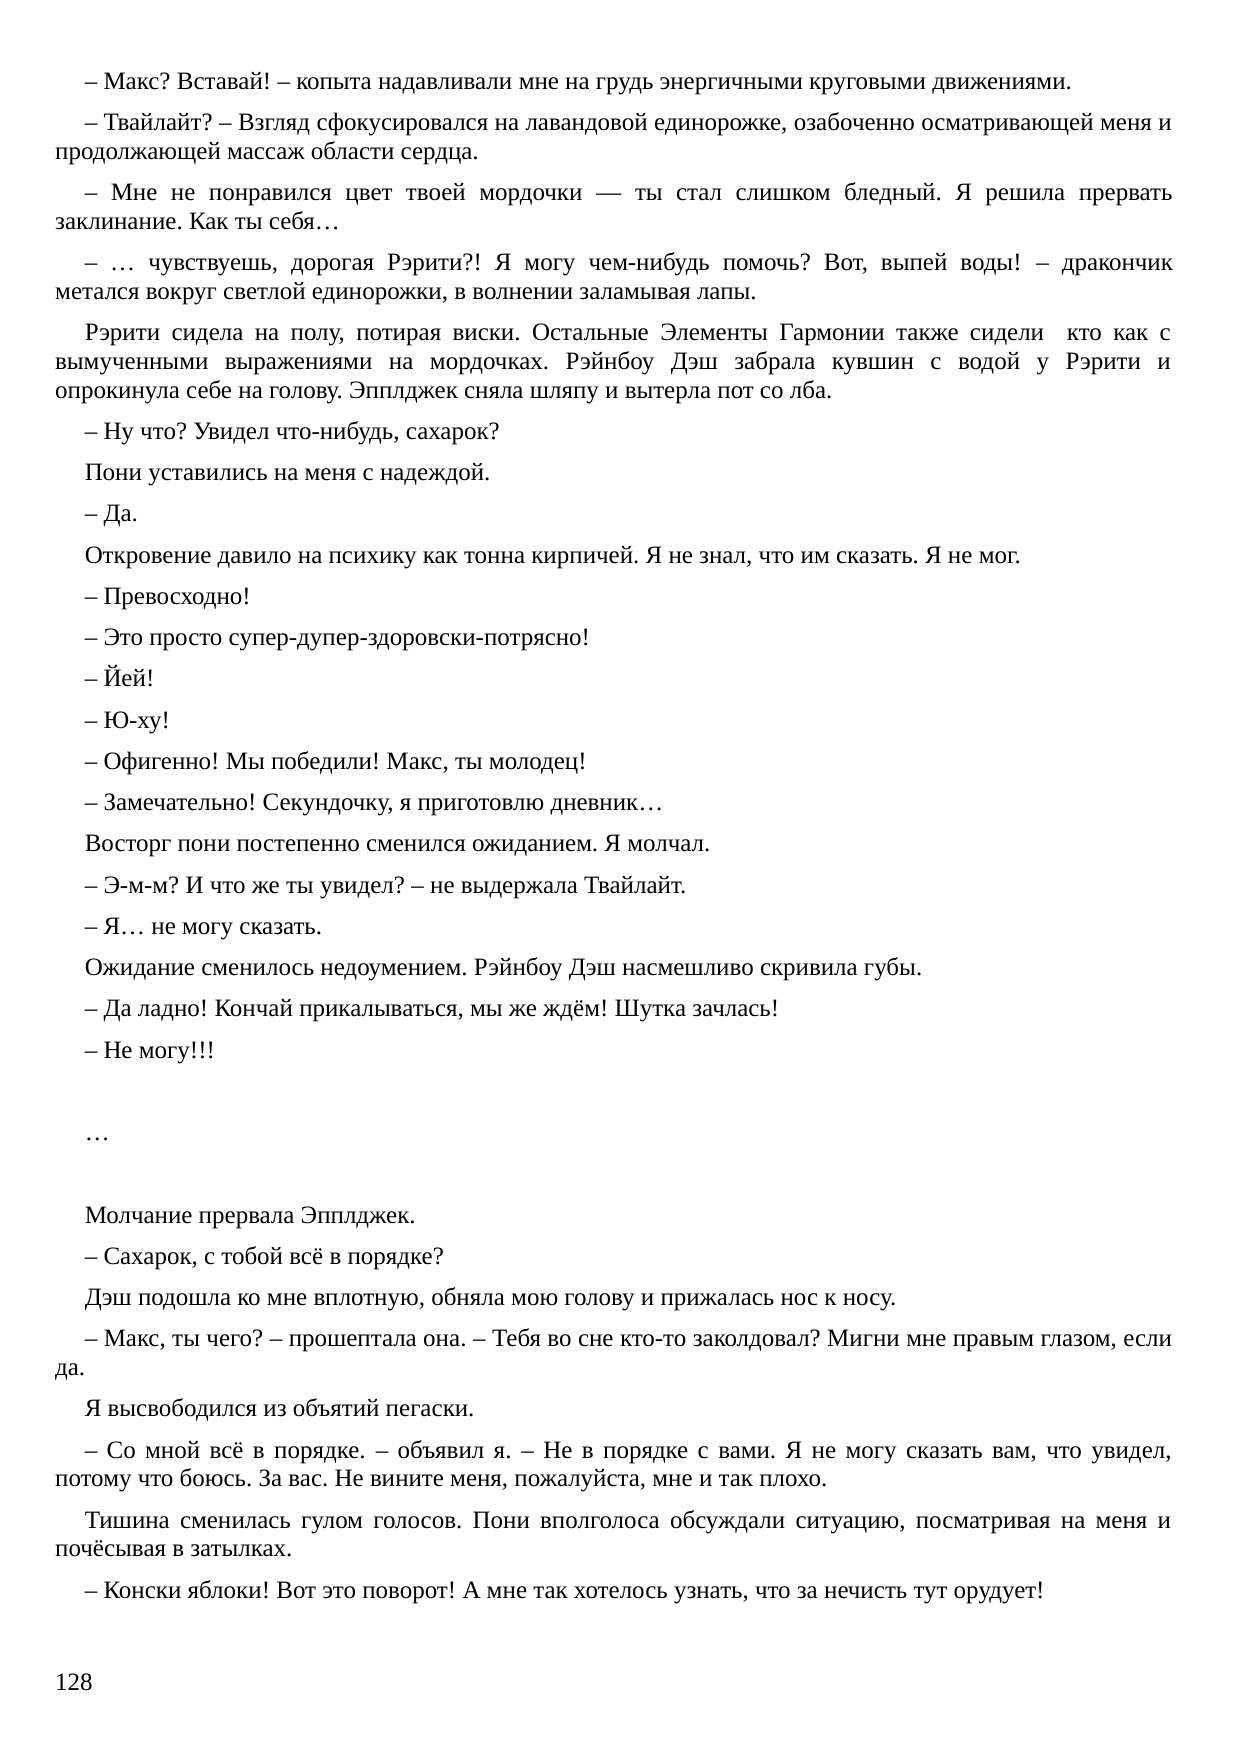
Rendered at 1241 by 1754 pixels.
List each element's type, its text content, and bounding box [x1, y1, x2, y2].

text Восторг пони постепенно сменился ожиданием. Я молчал. [55, 828, 1173, 857]
text – Это просто супер-дупер-здоровски-потрясно! [55, 622, 1173, 651]
text Рэрити сидела на полу, потирая виски. Остальные Элементы Гармонии также сидели кто как с вымученными выражениями на мордочках. Рэйнбоу Дэш забрала кувшин с водой у Рэрити и опрокинула себе на голову. Эпплджек сняла шляпу и вытерла пот со лба. [55, 317, 1173, 403]
text Я высвободился из объятий пегаски. [55, 1393, 1173, 1422]
text Дэш подошла ко мне вплотную, обняла мою голову и прижалась нос к носу. [55, 1282, 1173, 1311]
text – Твайлайт? – Взгляд сфокусировался на лавандовой единорожке, озабоченно осматривающей меня и продолжающей массаж области сердца. [55, 107, 1173, 165]
text – Офигенно! Мы победили! Макс, ты молодец! [55, 746, 1173, 775]
text … [55, 1117, 1173, 1146]
text – … чувствуешь, дорогая Рэрити?! Я могу чем-нибудь помочь? Вот, выпей воды! – дракончик метался вокруг светлой единорожки, в волнении заламывая лапы. [55, 247, 1173, 305]
text – Замечательно! Секундочку, я приготовлю дневник… [55, 787, 1173, 816]
text Молчание прервала Эпплджек. [55, 1200, 1173, 1228]
text – Не могу!!! [55, 1035, 1173, 1063]
text – Да. [55, 498, 1173, 527]
text – Йей! [55, 663, 1173, 692]
text Откровение давило на психику как тонна кирпичей. Я не знал, что им сказать. Я не мог. [55, 540, 1173, 568]
text Тишина сменилась гулом голосов. Пони вполголоса обсуждали ситуацию, посматривая на меня и почёсывая в затылках. [55, 1505, 1173, 1562]
text – Макс? Вставай! – копыта надавливали мне на грудь энергичными круговыми движениями. [55, 66, 1173, 95]
text – Э-м-м? И что же ты увидел? – не выдержала Твайлайт. [55, 870, 1173, 898]
text – Макс, ты чего? – прошептала она. – Тебя во сне кто-то заколдовал? Мигни мне правым глазом, если да. [55, 1323, 1173, 1381]
text – Ну что? Увидел что-нибудь, сахарок? [55, 416, 1173, 445]
text – Мне не понравился цвет твоей мордочки — ты стал слишком бледный. Я решила прервать заклинание. Как ты себя… [55, 177, 1173, 235]
text – Конски яблоки! Вот это поворот! А мне так хотелось узнать, что за нечисть тут орудует! [55, 1575, 1173, 1603]
text – Ю-ху! [55, 705, 1173, 733]
text – Со мной всё в порядке. – объявил я. – Не в порядке с вами. Я не могу сказать вам, что увидел, потому что боюсь. За вас. Не вините меня, пожалуйста, мне и так плохо. [55, 1435, 1173, 1492]
text Ожидание сменилось недоумением. Рэйнбоу Дэш насмешливо скривила губы. [55, 952, 1173, 981]
text – Да ладно! Кончай прикалываться, мы же ждём! Шутка зачлась! [55, 993, 1173, 1022]
text Пони уставились на меня с надеждой. [55, 457, 1173, 486]
text – Сахарок, с тобой всё в порядке? [55, 1241, 1173, 1270]
text – Превосходно! [55, 581, 1173, 610]
text – Я… не могу сказать. [55, 911, 1173, 940]
